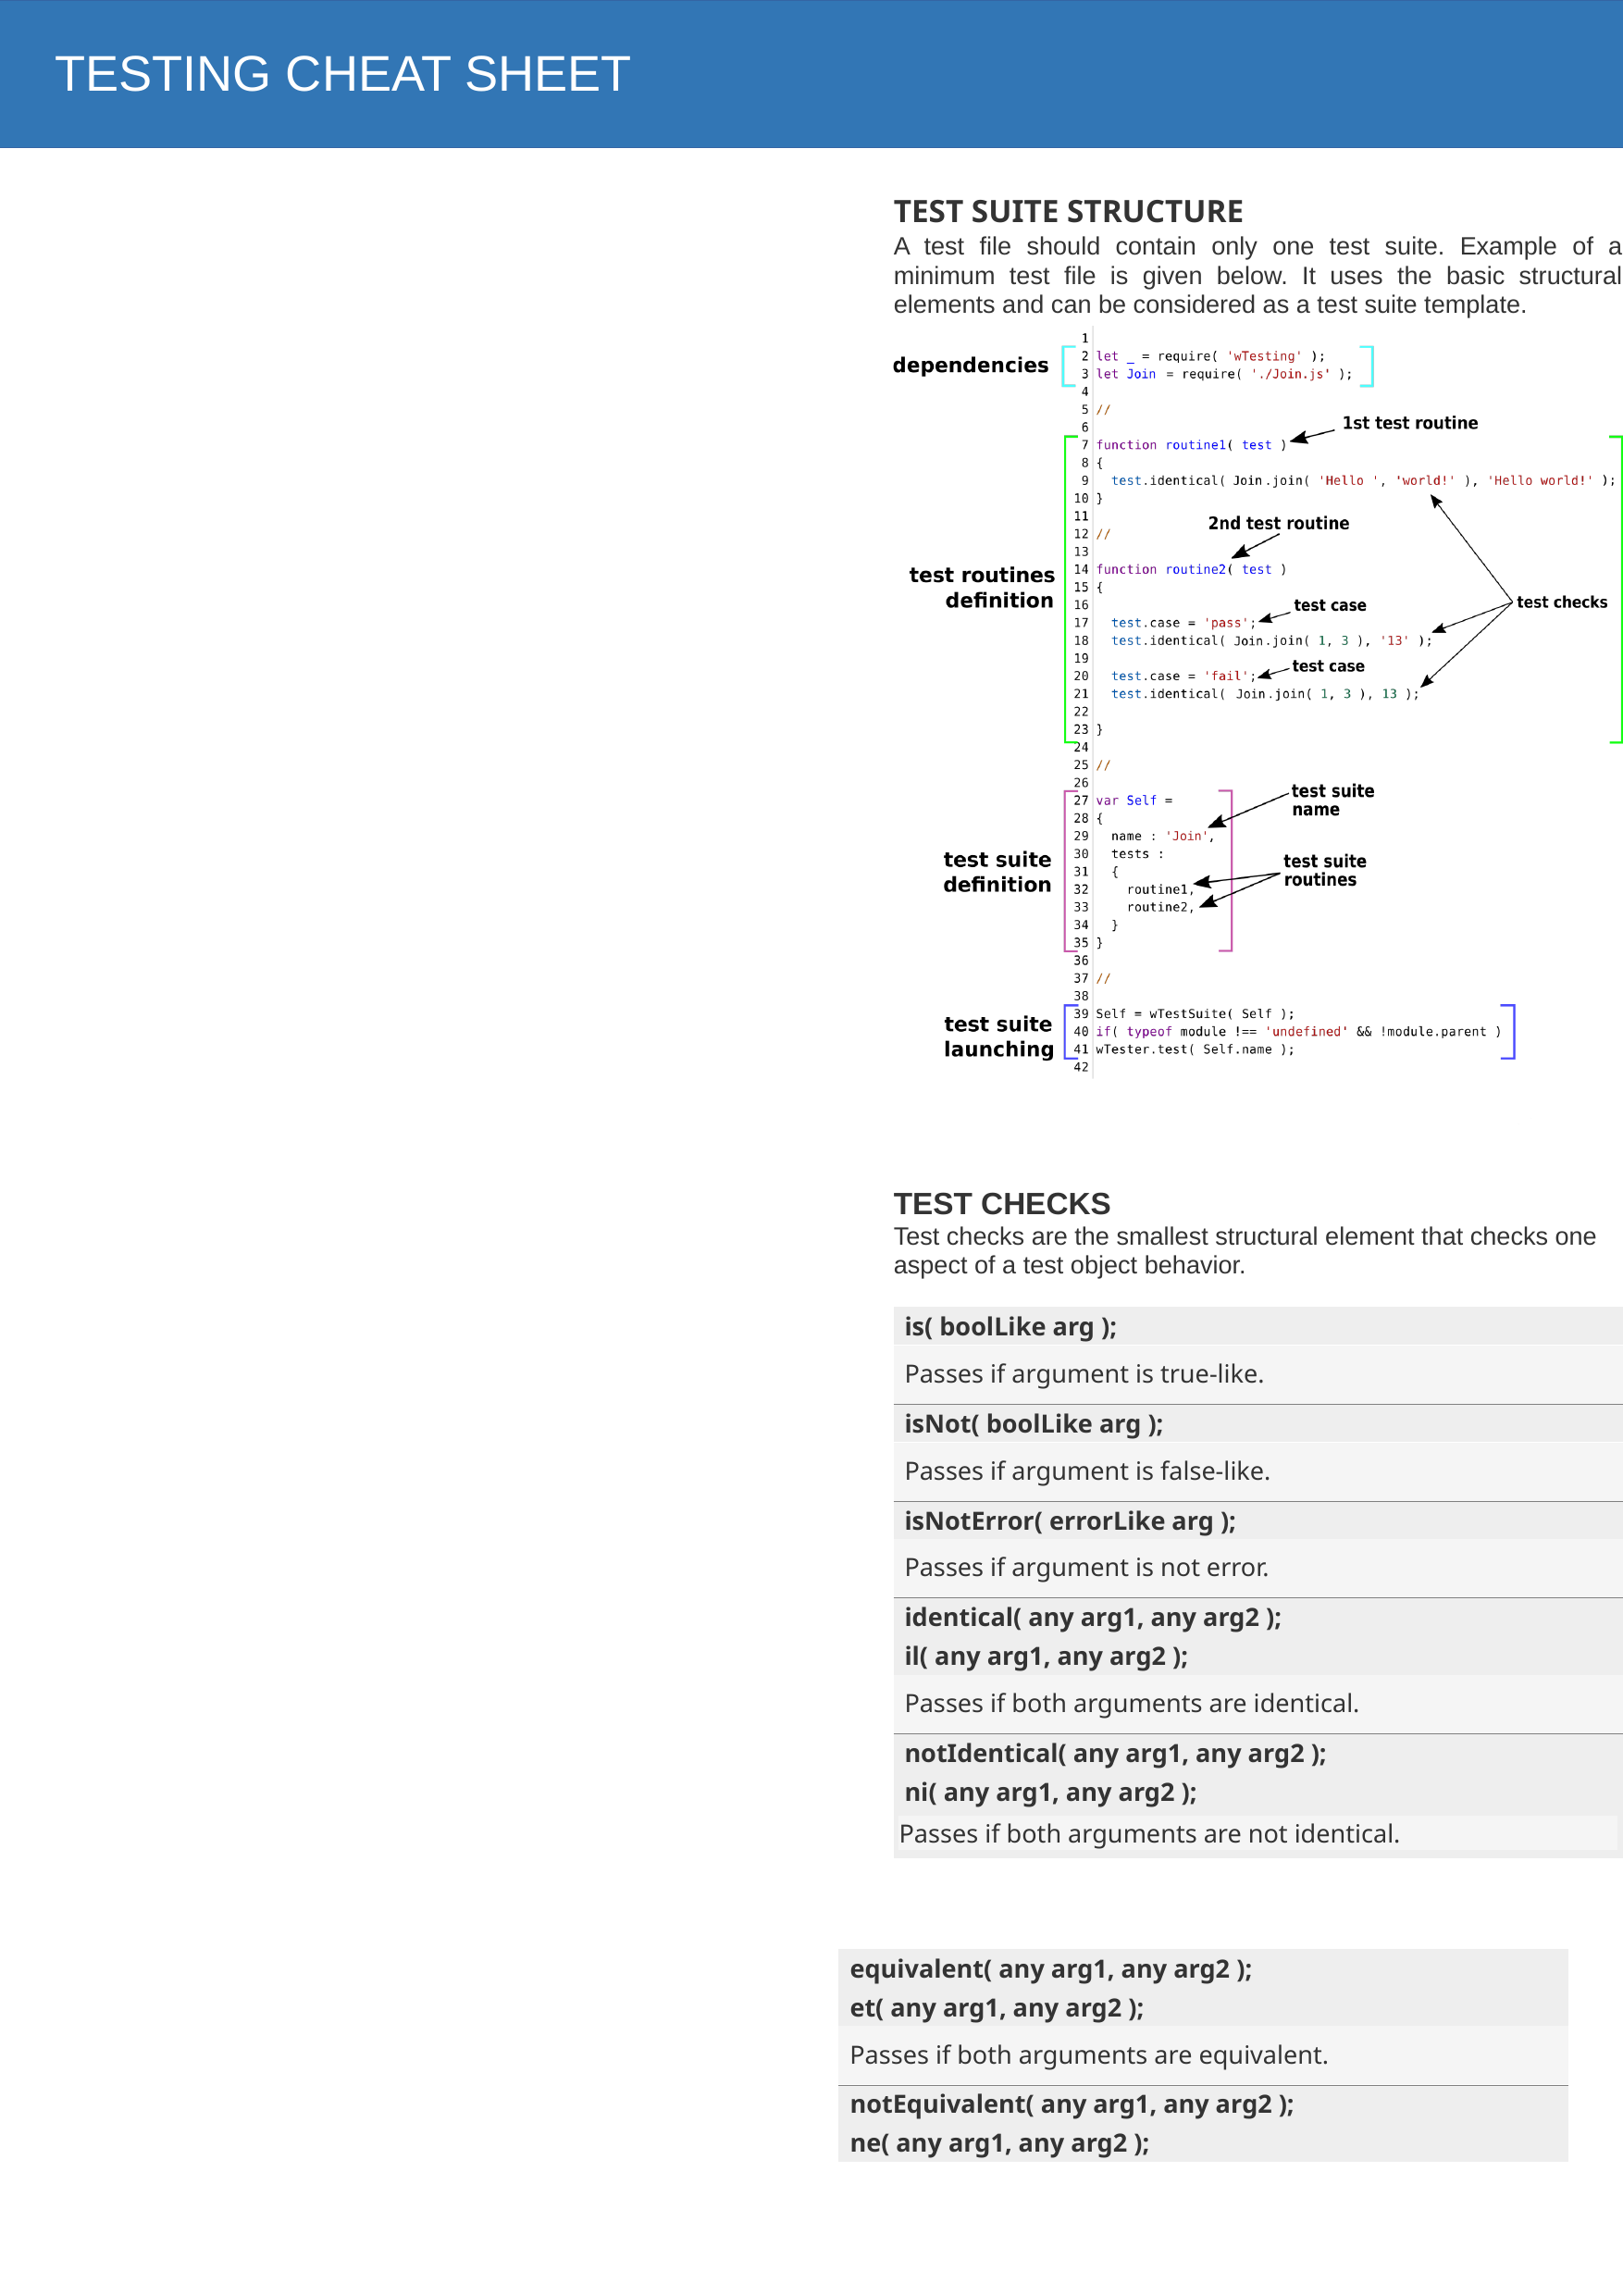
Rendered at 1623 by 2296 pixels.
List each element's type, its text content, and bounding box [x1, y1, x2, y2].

table_cell isNotError( errorLike arg ); [894, 1502, 1623, 1539]
table_cell Passes if argument is false-like. [894, 1443, 1623, 1501]
table_cell Passes if both arguments are equivalent. [838, 2026, 1568, 2084]
table_cell notEquivalent( any arg1, any arg2 ); ne( any arg1, any arg2 ); [838, 2086, 1568, 2162]
table_cell Passes if both arguments are not identical. [894, 1810, 1623, 1858]
table_header is( boolLike arg ); [894, 1307, 1623, 1345]
table_cell identical( any arg1, any arg2 ); il( any arg1, any arg2 ); [894, 1598, 1623, 1675]
subtitle TEST SUITE STRUCTURE [894, 190, 1623, 231]
text A test file should contain only one test suite. Example of a minimum test file is given below. It uses the basic structural elements and can be considered as a test suite template. [894, 231, 1623, 318]
table_cell isNot( boolLike arg ); [894, 1405, 1623, 1442]
table_cell Passes if argument is true-like. [894, 1346, 1623, 1404]
table_cell Passes if both arguments are identical. [894, 1675, 1623, 1733]
text TEST CHECKS [894, 1185, 1623, 1222]
picture [893, 326, 1623, 1124]
table_cell Passes if argument is not error. [894, 1539, 1623, 1597]
table_header equivalent( any arg1, any arg2 ); et( any arg1, any arg2 ); [838, 1949, 1568, 2026]
table_cell notIdentical( any arg1, any arg2 ); ni( any arg1, any arg2 ); [894, 1734, 1623, 1810]
text Test checks are the smallest structural element that checks one aspect of a test object behavior. [894, 1222, 1623, 1279]
